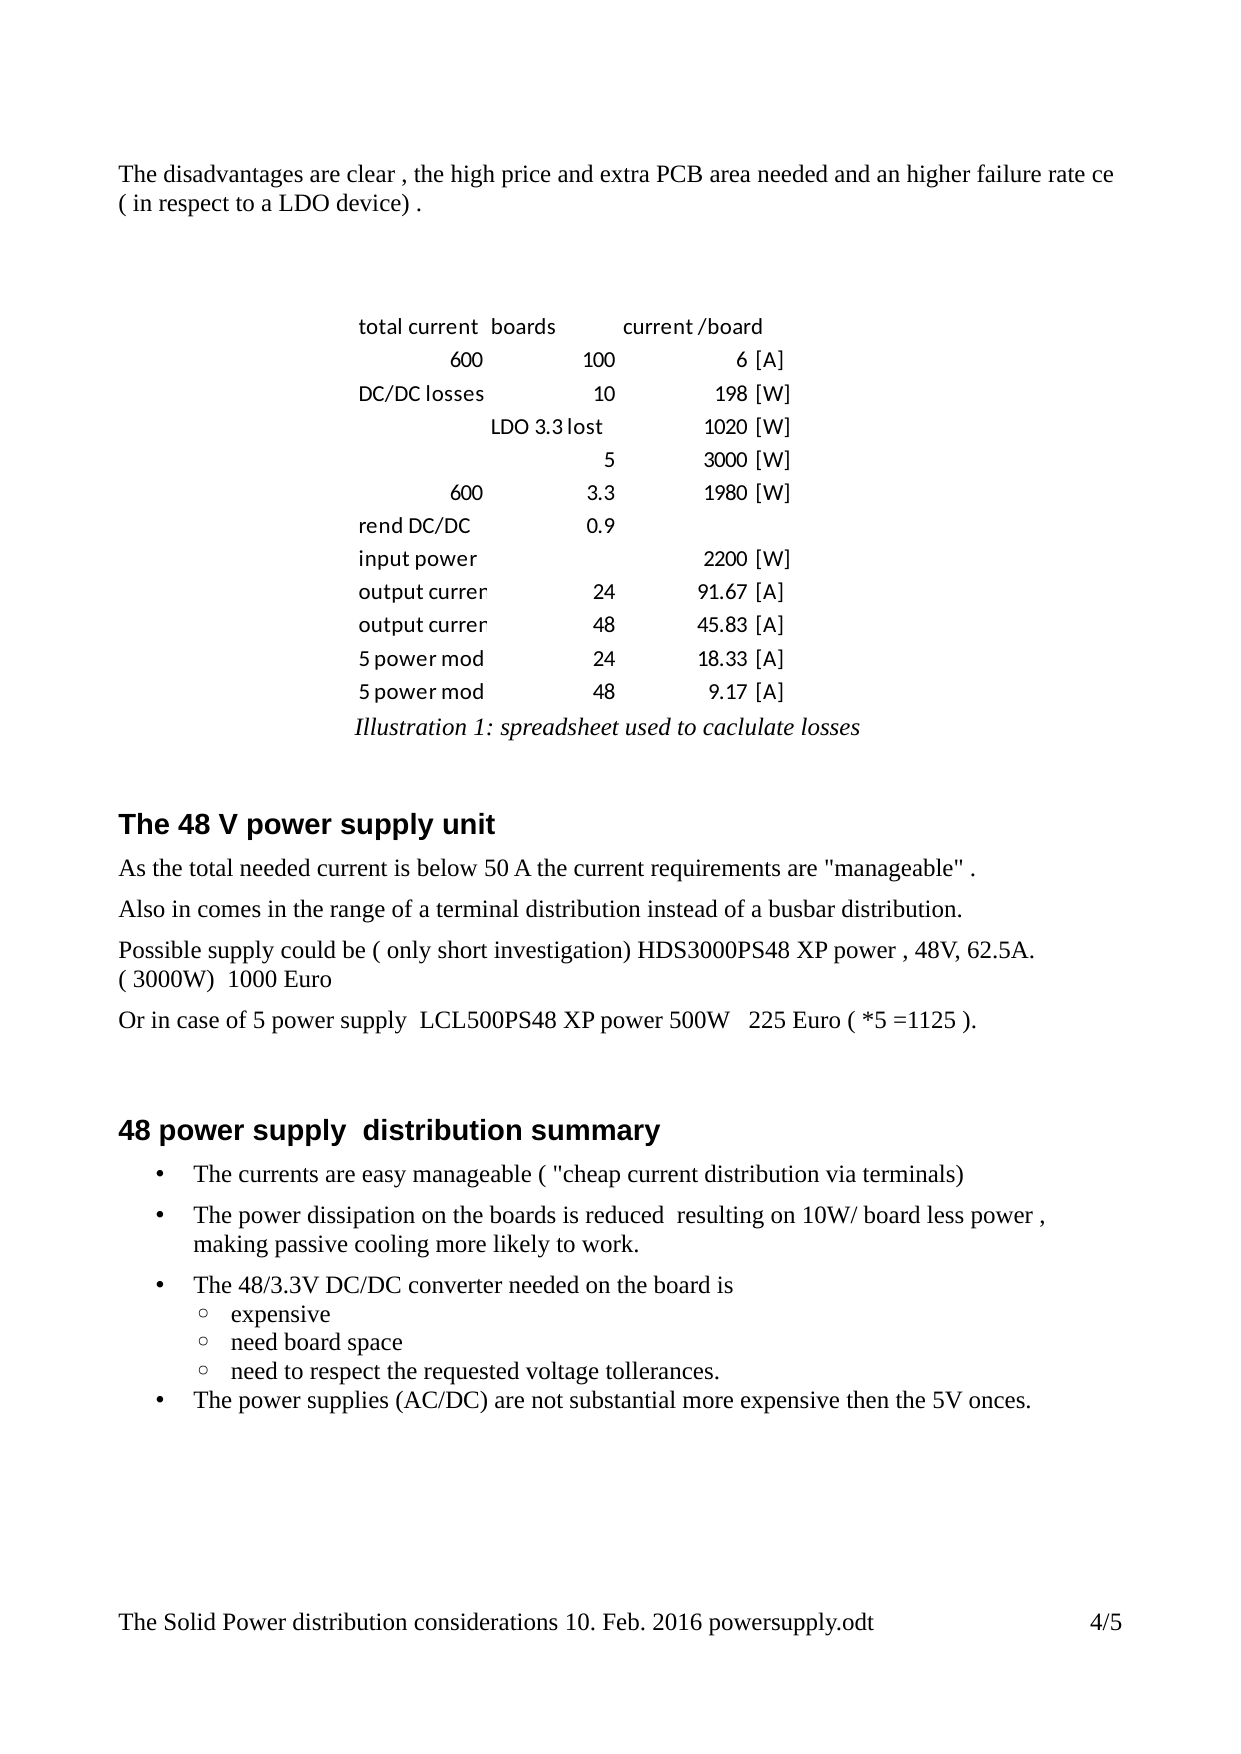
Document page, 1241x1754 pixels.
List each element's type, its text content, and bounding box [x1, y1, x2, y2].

subtitle The 48 V power supply unit [118, 807, 1122, 840]
text Possible supply could be ( only short investigation) HDS3000PS48 XP power , 48V, 62.5A. ( 3000W) 1000 Euro [118, 935, 1122, 993]
text Or in case of 5 power supply LCL500PS48 XP power 500W 225 Euro ( *5 =1125 ). [118, 1005, 1122, 1034]
text Also in comes in the range of a terminal distribution instead of a busbar distribution. [118, 894, 1122, 923]
list The power dissipation on the boards is reduced resulting on 10W/ board less power , making passive cooling more likely to work. [156, 1200, 1122, 1257]
list need board space [193, 1327, 1122, 1356]
text The disadvantages are clear , the high price and extra PCB area needed and an higher failure rate ce ( in respect to a LDO device) . [118, 159, 1122, 217]
list expensive [193, 1299, 1122, 1327]
subtitle 48 power supply distribution summary [118, 1113, 1122, 1146]
list The 48/3.3V DC/DC converter needed on the board is [156, 1270, 1122, 1299]
text Illustration 1: spreadsheet used to caclulate losses [354, 324, 886, 740]
list need to respect the requested voltage tollerances. [193, 1356, 1122, 1385]
text As the total needed current is below 50 A the current requirements are "manageable" . [118, 853, 1122, 881]
list The currents are easy manageable ( "cheap current distribution via terminals) [156, 1159, 1122, 1187]
list The power supplies (AC/DC) are not substantial more expensive then the 5V onces. [156, 1385, 1122, 1414]
